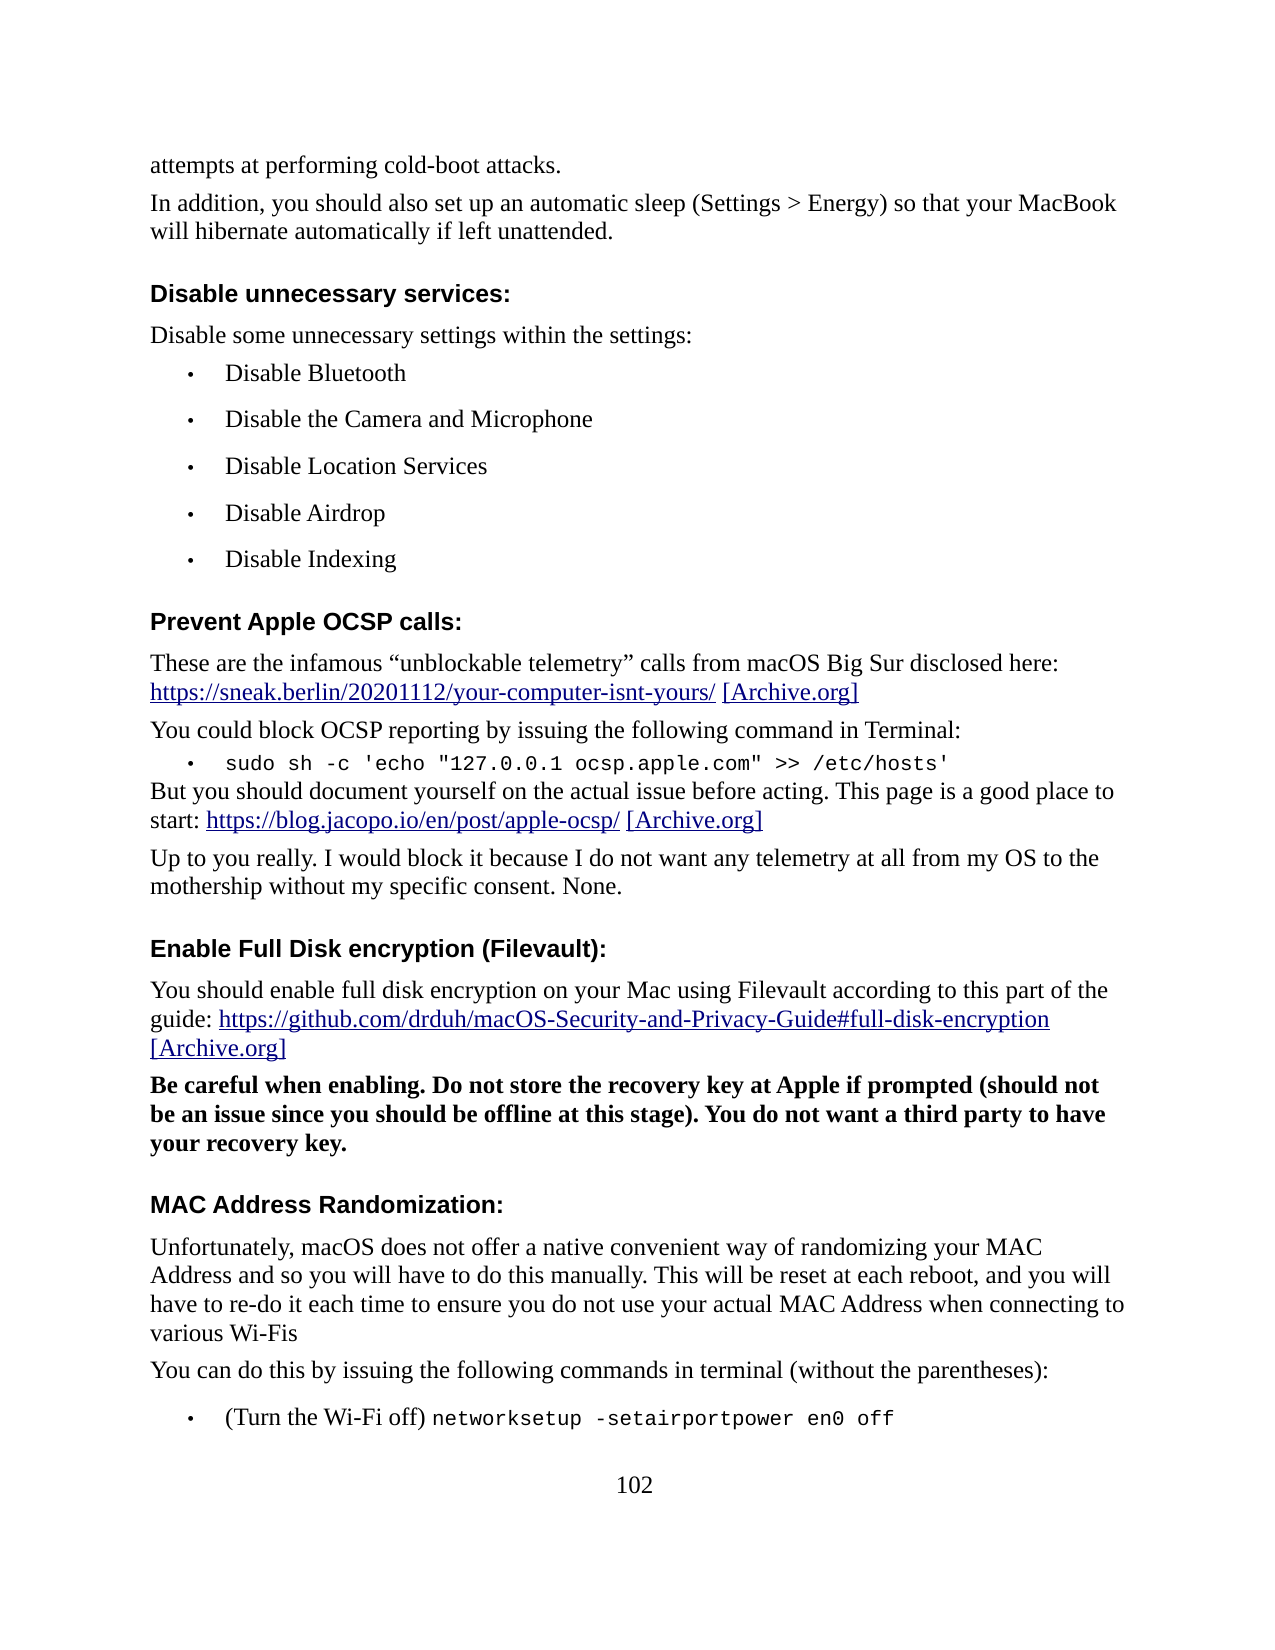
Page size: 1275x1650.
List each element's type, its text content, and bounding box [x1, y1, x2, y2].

text Be careful when enabling. Do not store the recovery key at Apple if prompted (should not be an issue since you should be offline at this stage). You do not want a third party to have your recovery key. [150, 1070, 1125, 1157]
text You could block OCSP reporting by issuing the following command in Terminal: [150, 715, 1125, 743]
subtitle Disable unnecessary services: [150, 279, 1125, 308]
list sudo sh -c 'echo "127.0.0.1 ocsp.apple.com" >> /etc/hosts' [187, 752, 1125, 776]
list Disable Airdrop [187, 498, 1125, 527]
text In addition, you should also set up an automatic sleep (Settings > Energy) so that your MacBook will hibernate automatically if left unattended. [150, 188, 1125, 245]
text attempts at performing cold-boot attacks. [150, 150, 1125, 179]
subtitle MAC Address Randomization: [150, 1191, 1125, 1219]
text You can do this by issuing the following commands in terminal (without the parentheses): [150, 1356, 1125, 1384]
text Disable some unnecessary settings within the settings: [150, 320, 1125, 349]
text These are the infamous “unblockable telemetry” calls from macOS Big Sur disclosed here: https://sneak.berlin/20201112/your-computer-isnt-yours/ [Archive.org] [150, 648, 1125, 706]
list Disable Bluetooth [187, 358, 1125, 387]
list Disable Indexing [187, 544, 1125, 573]
subtitle Prevent Apple OCSP calls: [150, 607, 1125, 636]
list Disable the Camera and Microphone [187, 404, 1125, 433]
text Unfortunately, macOS does not offer a native convenient way of randomizing your MAC Address and so you will have to do this manually. This will be reset at each reboot, and you will have to re-do it each time to ensure you do not use your actual MAC Address when connecting to various Wi-Fis [150, 1232, 1125, 1347]
text But you should document yourself on the actual issue before acting. This page is a good place to start: https://blog.jacopo.io/en/post/apple-ocsp/ [Archive.org] [150, 776, 1125, 834]
text You should enable full disk encryption on your Mac using Filevault according to this part of the guide: https://github.com/drduh/macOS-Security-and-Privacy-Guide#full-disk-encryption [Archive.org] [150, 975, 1125, 1061]
list Disable Location Services [187, 451, 1125, 480]
text Up to you really. I would block it because I do not want any telemetry at all from my OS to the mothership without my specific consent. None. [150, 843, 1125, 900]
subtitle Enable Full Disk encryption (Filevault): [150, 934, 1125, 963]
list (Turn the Wi-Fi off) networksetup -setairportpower en0 off [187, 1402, 1125, 1432]
